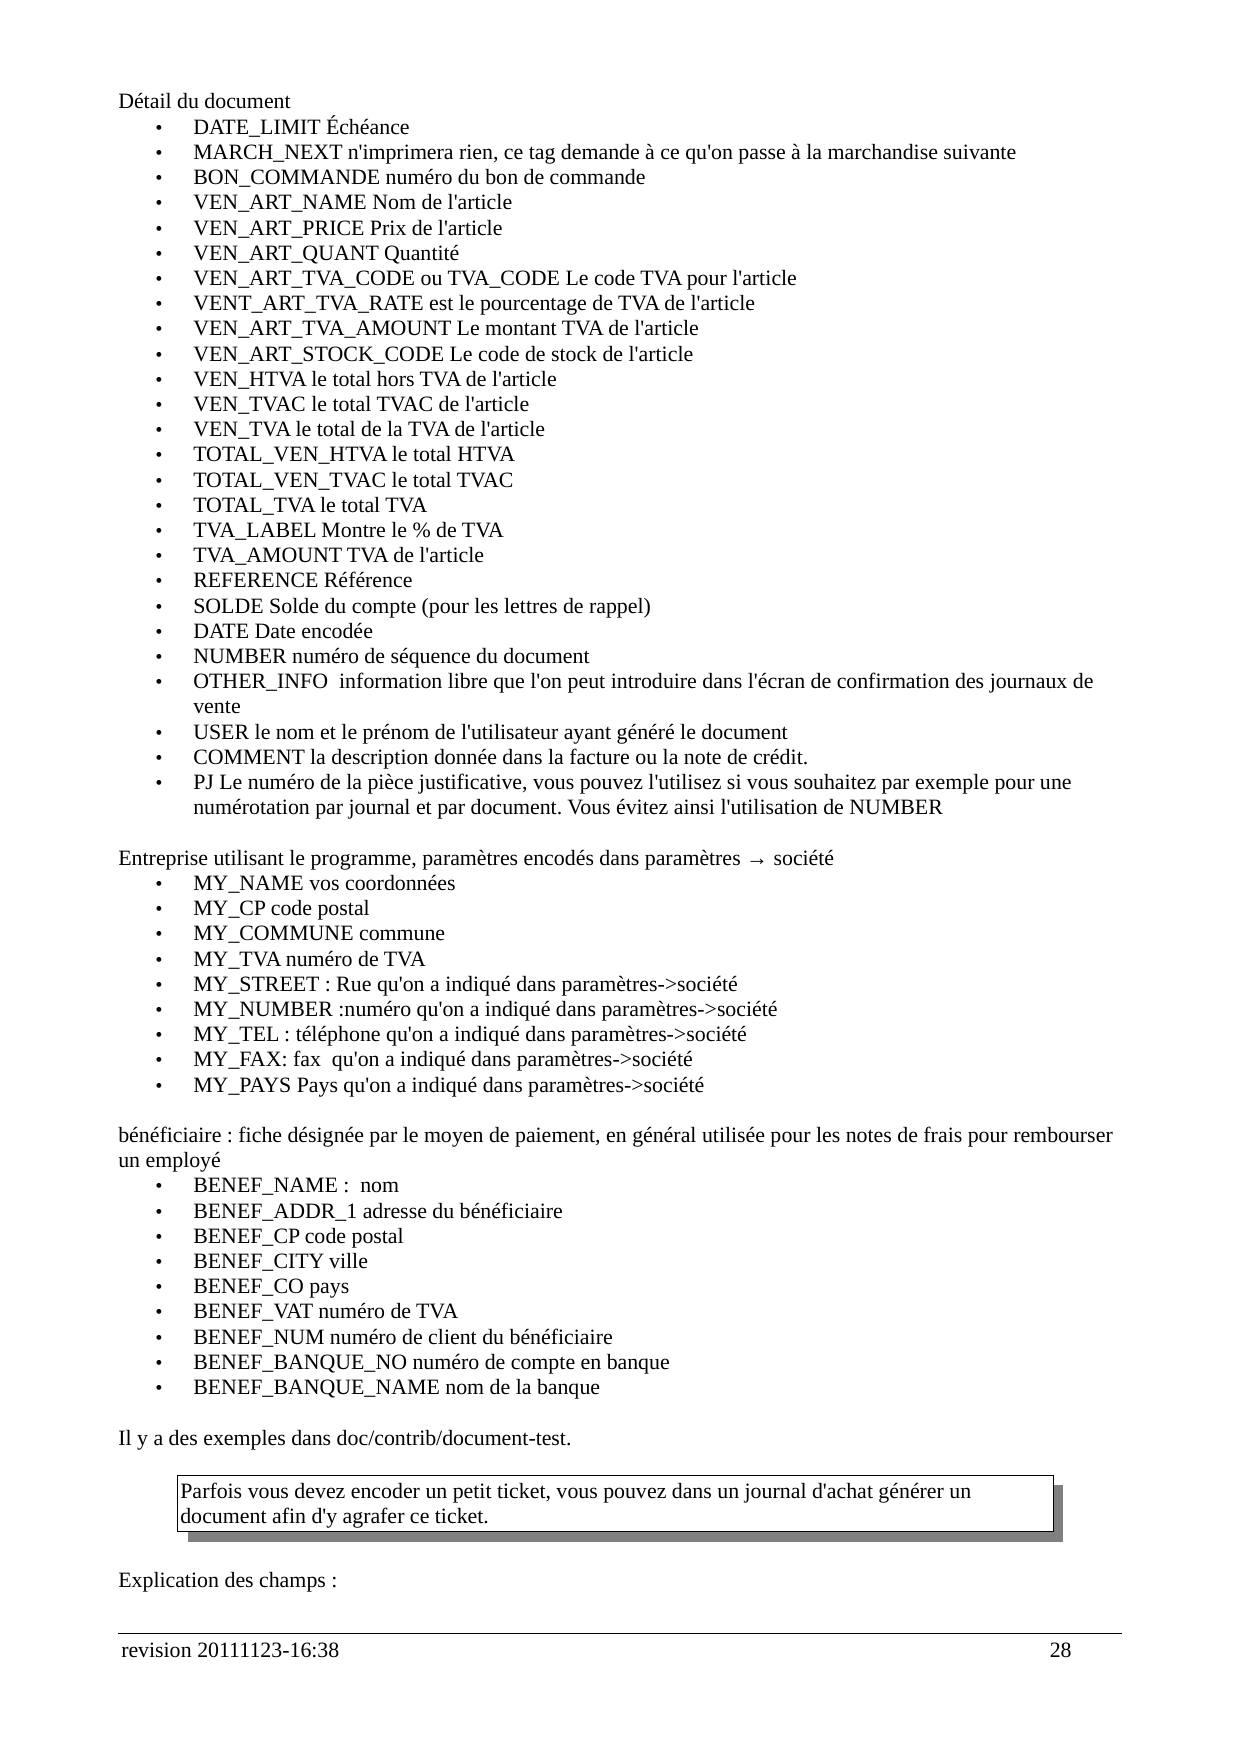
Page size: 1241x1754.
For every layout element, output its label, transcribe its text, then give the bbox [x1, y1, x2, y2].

list BENEF_NUM numéro de client du bénéficiaire [156, 1324, 1122, 1349]
text Détail du document [118, 88, 1122, 114]
list BENEF_ADDR_1 adresse du bénéficiaire [156, 1198, 1122, 1223]
list MY_NUMBER :numéro qu'on a indiqué dans paramètres->société [156, 996, 1122, 1021]
list NUMBER numéro de séquence du document [156, 643, 1122, 668]
list VEN_ART_NAME Nom de l'article [156, 189, 1122, 214]
list DATE Date encodée [156, 618, 1122, 643]
list MY_STREET : Rue qu'on a indiqué dans paramètres->société [156, 971, 1122, 996]
list PJ Le numéro de la pièce justificative, vous pouvez l'utilisez si vous souhaitez par exemple pour une numérotation par journal et par document. Vous évitez ainsi l'utilisation de NUMBER [156, 769, 1122, 819]
list VEN_ART_QUANT Quantité [156, 240, 1122, 265]
list TVA_AMOUNT TVA de l'article [156, 542, 1122, 567]
list MARCH_NEXT n'imprimera rien, ce tag demande à ce qu'on passe à la marchandise suivante [156, 139, 1122, 164]
list SOLDE Solde du compte (pour les lettres de rappel) [156, 593, 1122, 618]
list MY_FAX: fax qu'on a indiqué dans paramètres->société [156, 1046, 1122, 1072]
text Il y a des exemples dans doc/contrib/document-test. [118, 1424, 1122, 1450]
list VEN_TVAC le total TVAC de l'article [156, 391, 1122, 416]
list BENEF_CITY ville [156, 1248, 1122, 1273]
list BON_COMMANDE numéro du bon de commande [156, 164, 1122, 189]
text bénéficiaire : fiche désignée par le moyen de paiement, en général utilisée pour les notes de frais pour rembourser un employé [118, 1122, 1122, 1172]
list MY_COMMUNE commune [156, 920, 1122, 946]
text Parfois vous devez encoder un petit ticket, vous pouvez dans un journal d'achat générer un document afin d'y agrafer ce ticket. [178, 1476, 1052, 1531]
list BENEF_VAT numéro de TVA [156, 1298, 1122, 1324]
list MY_CP code postal [156, 895, 1122, 920]
list MY_PAYS Pays qu'on a indiqué dans paramètres->société [156, 1072, 1122, 1097]
list REFERENCE Référence [156, 567, 1122, 593]
text Explication des champs : [118, 1567, 1122, 1592]
list BENEF_NAME : nom [156, 1172, 1122, 1198]
list TOTAL_TVA le total TVA [156, 492, 1122, 517]
list BENEF_BANQUE_NAME nom de la banque [156, 1374, 1122, 1399]
list VEN_ART_TVA_CODE ou TVA_CODE Le code TVA pour l'article [156, 265, 1122, 290]
list MY_NAME vos coordonnées [156, 870, 1122, 895]
list VEN_TVA le total de la TVA de l'article [156, 416, 1122, 441]
list BENEF_BANQUE_NO numéro de compte en banque [156, 1349, 1122, 1374]
list DATE_LIMIT Échéance [156, 114, 1122, 139]
list BENEF_CP code postal [156, 1223, 1122, 1248]
list USER le nom et le prénom de l'utilisateur ayant généré le document [156, 719, 1122, 744]
list VEN_HTVA le total hors TVA de l'article [156, 366, 1122, 391]
list VEN_ART_TVA_AMOUNT Le montant TVA de l'article [156, 315, 1122, 341]
list BENEF_CO pays [156, 1273, 1122, 1298]
list TOTAL_VEN_TVAC le total TVAC [156, 467, 1122, 492]
list VENT_ART_TVA_RATE est le pourcentage de TVA de l'article [156, 290, 1122, 315]
list COMMENT la description donnée dans la facture ou la note de crédit. [156, 744, 1122, 769]
list TVA_LABEL Montre le % de TVA [156, 517, 1122, 542]
list OTHER_INFO information libre que l'on peut introduire dans l'écran de confirmation des journaux de vente [156, 668, 1122, 719]
list MY_TEL : téléphone qu'on a indiqué dans paramètres->société [156, 1021, 1122, 1046]
list VEN_ART_STOCK_CODE Le code de stock de l'article [156, 341, 1122, 366]
list VEN_ART_PRICE Prix de l'article [156, 214, 1122, 240]
text Entreprise utilisant le programme, paramètres encodés dans paramètres → société [118, 845, 1122, 870]
list TOTAL_VEN_HTVA le total HTVA [156, 441, 1122, 467]
list MY_TVA numéro de TVA [156, 946, 1122, 971]
